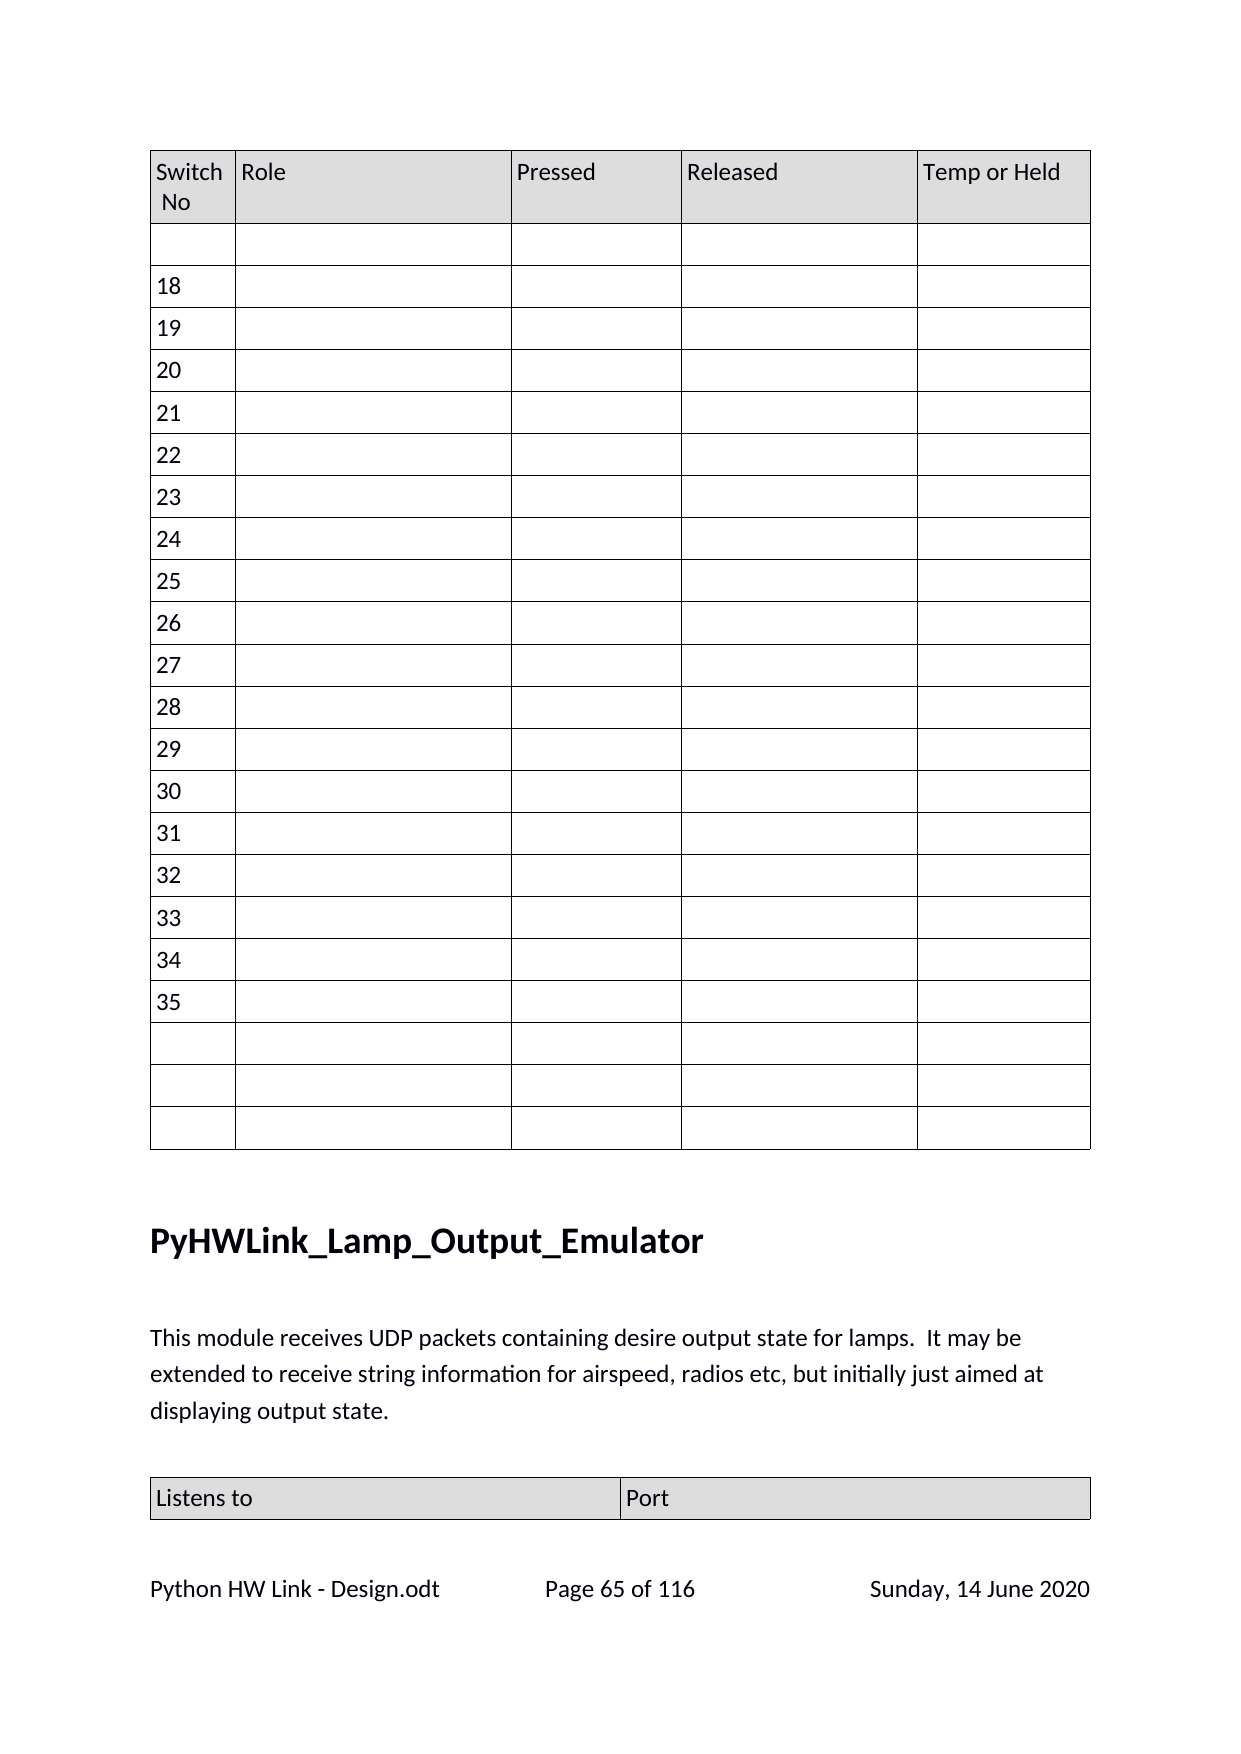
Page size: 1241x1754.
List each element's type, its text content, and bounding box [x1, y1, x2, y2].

table_cell [512, 224, 681, 265]
table_cell [512, 350, 681, 391]
table_cell [236, 602, 511, 643]
table_cell [682, 1023, 917, 1064]
table_cell [236, 645, 511, 686]
table_cell [682, 897, 917, 938]
table_cell [236, 560, 511, 601]
table_cell [151, 1065, 235, 1106]
table_cell [682, 266, 917, 307]
table_cell [512, 1107, 681, 1148]
table_cell 28 [151, 687, 235, 728]
table_cell 22 [151, 434, 235, 475]
table_cell 34 [151, 939, 235, 980]
table_cell [512, 392, 681, 433]
table_cell [682, 560, 917, 601]
table_cell 27 [151, 645, 235, 686]
table_cell [918, 434, 1090, 475]
table_cell [918, 560, 1090, 601]
table_cell [512, 687, 681, 728]
table_cell [918, 897, 1090, 938]
table_cell [512, 476, 681, 517]
table_cell [512, 266, 681, 307]
table_cell [512, 1023, 681, 1064]
table_cell [512, 434, 681, 475]
table_cell 29 [151, 729, 235, 770]
table_cell [682, 434, 917, 475]
table_cell [236, 855, 511, 896]
table_cell [918, 645, 1090, 686]
table_cell [236, 266, 511, 307]
table_cell 24 [151, 518, 235, 559]
subtitle PyHWLink_Lamp_Output_Emulator [150, 1217, 1090, 1262]
table_cell [151, 224, 235, 265]
table_cell [236, 434, 511, 475]
table_header Released [682, 151, 917, 223]
table_cell [682, 1065, 917, 1106]
table_cell 26 [151, 602, 235, 643]
table_cell [918, 813, 1090, 854]
table_cell [918, 687, 1090, 728]
table_cell [512, 813, 681, 854]
table_cell 30 [151, 771, 235, 812]
table_cell [682, 350, 917, 391]
table_cell [918, 1065, 1090, 1106]
table_cell [512, 308, 681, 349]
table_cell 33 [151, 897, 235, 938]
table_cell [236, 981, 511, 1022]
table_cell [512, 560, 681, 601]
table_cell [236, 518, 511, 559]
table_cell [512, 518, 681, 559]
table_cell 25 [151, 560, 235, 601]
table_cell [151, 1023, 235, 1064]
table_cell [512, 645, 681, 686]
text This module receives UDP packets containing desire output state for lamps. It may be extended to receive string information for airspeed, radios etc, but initially just aimed at displaying output state. [150, 1322, 1090, 1426]
table_cell [512, 1065, 681, 1106]
table_cell [682, 939, 917, 980]
table_cell [236, 308, 511, 349]
table_cell [682, 771, 917, 812]
table_cell 35 [151, 981, 235, 1022]
table_header Pressed [512, 151, 681, 223]
table_cell [512, 939, 681, 980]
table_cell [236, 1065, 511, 1106]
table_cell [682, 729, 917, 770]
table_cell [918, 476, 1090, 517]
table_cell 19 [151, 308, 235, 349]
table_cell [918, 1107, 1090, 1148]
table_cell [918, 224, 1090, 265]
table_cell [682, 224, 917, 265]
table_cell [918, 855, 1090, 896]
table_cell [236, 1107, 511, 1148]
table_cell [918, 939, 1090, 980]
table_cell [236, 1023, 511, 1064]
table_cell [918, 729, 1090, 770]
table_cell [682, 518, 917, 559]
table_cell [918, 518, 1090, 559]
table_cell [918, 350, 1090, 391]
table_cell 32 [151, 855, 235, 896]
table_cell [236, 392, 511, 433]
table_cell [512, 981, 681, 1022]
table_cell [236, 813, 511, 854]
table_cell [512, 855, 681, 896]
table_cell [682, 687, 917, 728]
table_cell [236, 476, 511, 517]
table_cell 18 [151, 266, 235, 307]
table_cell [918, 1023, 1090, 1064]
table_header Listens to [151, 1478, 620, 1519]
table_cell [682, 602, 917, 643]
table_cell [918, 266, 1090, 307]
table_cell [151, 1107, 235, 1148]
table_cell [512, 602, 681, 643]
table_cell [918, 771, 1090, 812]
table_cell [918, 602, 1090, 643]
table_cell 21 [151, 392, 235, 433]
table_cell [236, 224, 511, 265]
table_cell [236, 939, 511, 980]
table_cell [512, 771, 681, 812]
table_header Role [236, 151, 511, 223]
table_cell [236, 897, 511, 938]
table_cell [918, 308, 1090, 349]
table_cell [512, 897, 681, 938]
table_cell [236, 350, 511, 391]
table_cell [682, 1107, 917, 1148]
table_cell [236, 687, 511, 728]
table_cell [918, 392, 1090, 433]
table_cell [682, 308, 917, 349]
table_cell [512, 729, 681, 770]
table_cell 20 [151, 350, 235, 391]
table_cell [682, 981, 917, 1022]
table_header Temp or Held [918, 151, 1090, 223]
table_cell [682, 813, 917, 854]
table_header Switch No [151, 151, 235, 223]
table_cell [236, 771, 511, 812]
table_cell [682, 645, 917, 686]
table_cell [682, 855, 917, 896]
table_cell [236, 729, 511, 770]
table_cell [682, 392, 917, 433]
table_cell 23 [151, 476, 235, 517]
table_cell [682, 476, 917, 517]
table_cell 31 [151, 813, 235, 854]
table_cell [918, 981, 1090, 1022]
table_header Port [621, 1478, 1090, 1519]
